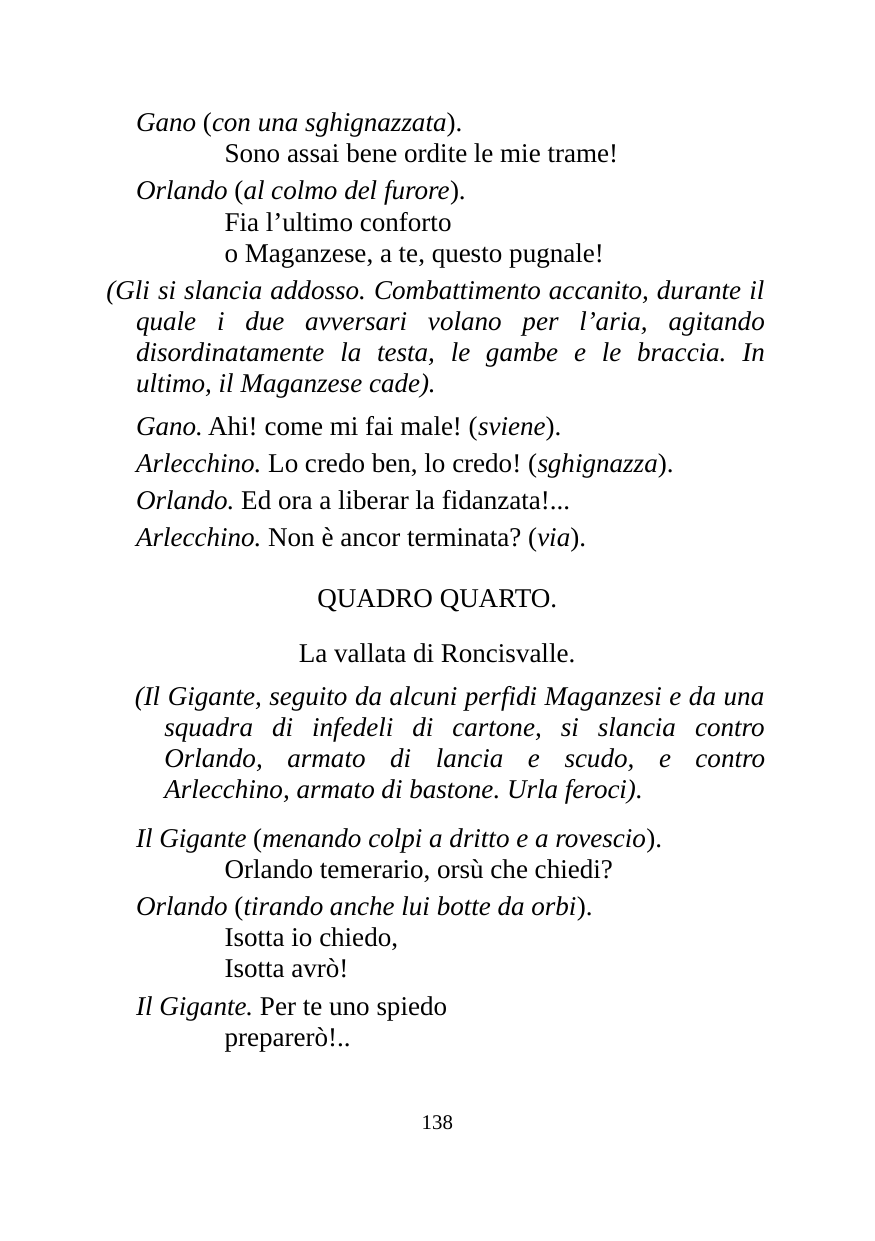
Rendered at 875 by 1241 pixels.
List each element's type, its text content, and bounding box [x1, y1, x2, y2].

text Isotta io chiedo, Isotta avrò! [224, 921, 768, 984]
text Il Gigante. Per te uno spiedo [106, 990, 768, 1021]
text Orlando (tirando anche lui botte da orbi). [106, 890, 768, 921]
text Orlando (al colmo del furore). [106, 174, 768, 206]
text QUADRO QUARTO. [106, 582, 768, 613]
text (Il Gigante, seguito da alcuni perfidi Maganzesi e da una squadra di infedeli di cartone, si slancia contro Orlando, armato di lancia e scudo, e contro Arlecchino, armato di bastone. Urla feroci). [134, 680, 768, 804]
text La vallata di Roncisvalle. [106, 637, 768, 668]
text Sono assai bene ordite le mie trame! [224, 137, 768, 168]
text Fia l’ultimo conforto o Maganzese, a te, questo pugnale! [224, 206, 768, 268]
text (Gli si slancia addosso. Combattimento accanito, durante il quale i due avversari volano per l’aria, agitando disordinatamente la testa, le gambe e le braccia. In ultimo, il Maganzese cade). [106, 274, 768, 398]
text Gano (con una sghignazzata). [106, 106, 768, 137]
text Il Gigante (menando colpi a dritto e a rovescio). [106, 822, 768, 853]
text preparerò!.. [224, 1021, 768, 1052]
text Gano. Ahi! come mi fai male! (sviene). [106, 410, 768, 441]
text Orlando. Ed ora a liberar la fidanzata!... [106, 484, 768, 516]
text Arlecchino. Lo credo ben, lo credo! (sghignazza). [106, 447, 768, 478]
text Orlando temerario, orsù che chiedi? [224, 853, 768, 884]
text Arlecchino. Non è ancor terminata? (via). [106, 522, 768, 553]
